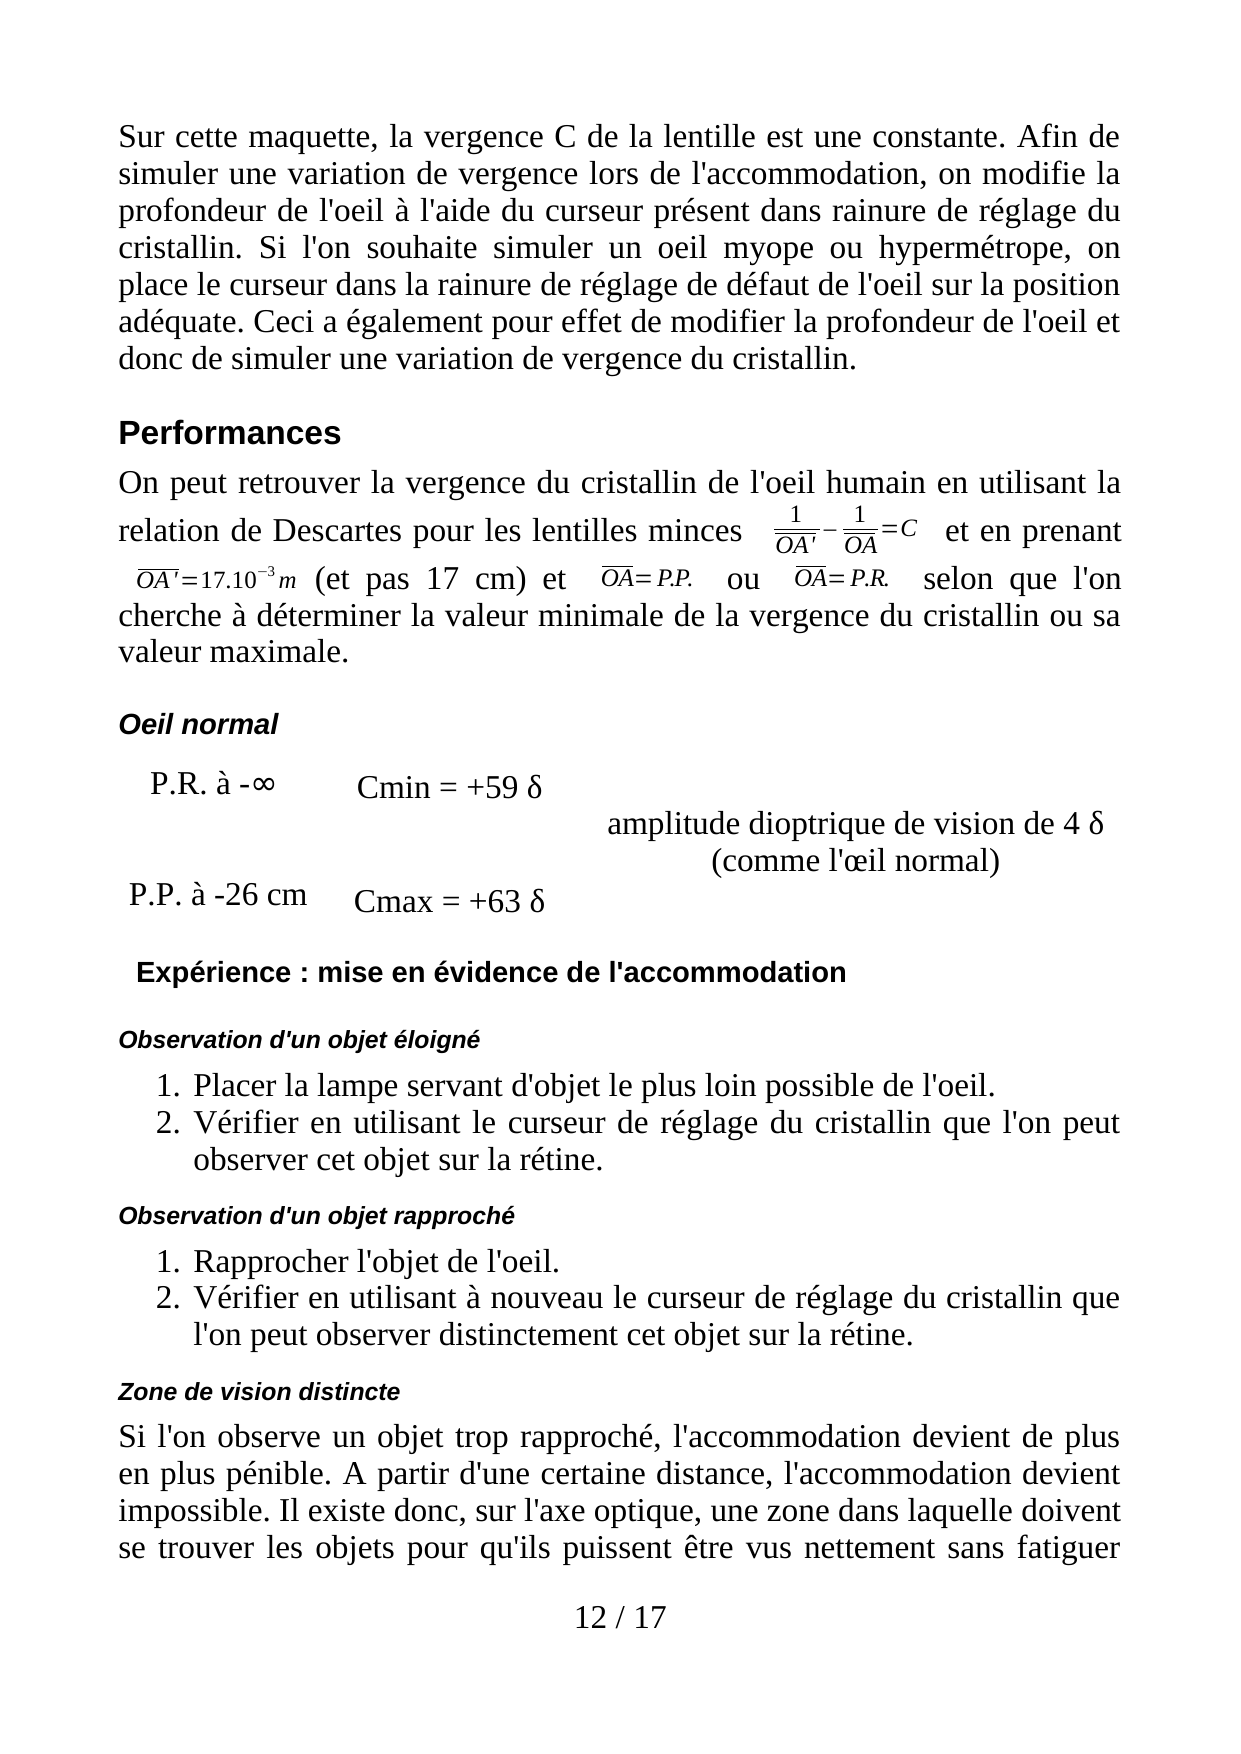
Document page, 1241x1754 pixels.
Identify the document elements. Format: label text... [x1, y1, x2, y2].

subtitle Observation d'un objet rapproché [118, 1202, 1122, 1230]
text Sur cette maquette, la vergence C de la lentille est une constante. Afin de simuler une variation de vergence lors de l'accommodation, on modifie la profondeur de l'oeil à l'aide du curseur présent dans rainure de réglage du cristallin. Si l'on souhaite simuler un oeil myope ou hypermétrope, on place le curseur dans la rainure de réglage de défaut de l'oeil sur la position adéquate. Ceci a également pour effet de modifier la profondeur de l'oeil et donc de simuler une variation de vergence du cristallin. [118, 118, 1122, 376]
subtitle Performances [118, 414, 1122, 451]
list Vérifier en utilisant à nouveau le curseur de réglage du cristallin que l'on peut observer distinctement cet objet sur la rétine. [156, 1279, 1122, 1353]
text Si l'on observe un objet trop rapproché, l'accommodation devient de plus en plus pénible. A partir d'une certaine distance, l'accommodation devient impossible. Il existe donc, sur l'axe optique, une zone dans laquelle doivent se trouver les objets pour qu'ils puissent être vus nettement sans fatiguer [118, 1418, 1122, 1566]
list Vérifier en utilisant le curseur de réglage du cristallin que l'on peut observer cet objet sur la rétine. [156, 1103, 1122, 1177]
text On peut retrouver la vergence du cristallin de l'oeil humain en utilisant la relation de Descartes pour les lentilles minces et en prenant (et pas 17 cm) et ou selon que l'on cherche à déterminer la valeur minimale de la vergence du cristallin ou sa valeur maximale. [118, 464, 1122, 670]
list Rapprocher l'objet de l'oeil. [156, 1242, 1122, 1279]
subtitle Observation d'un objet éloigné [118, 1026, 1122, 1054]
list Placer la lampe servant d'objet le plus loin possible de l'oeil. [156, 1067, 1122, 1103]
table_cell Cmax = +63 δ [318, 870, 589, 931]
subtitle Oeil normal [118, 708, 1122, 740]
table_cell P.P. à -26 cm [118, 870, 318, 931]
table_header amplitude dioptrique de vision de 4 δ (comme l'œil normal) [589, 753, 1122, 931]
subtitle Expérience : mise en évidence de l'accommodation [136, 956, 1122, 989]
table_header P.R. à -∞ [118, 753, 318, 822]
table_cell [318, 822, 589, 870]
subtitle Zone de vision distincte [118, 1378, 1122, 1406]
table_header Cmin = +59 δ [318, 753, 589, 822]
table_cell [118, 822, 318, 870]
